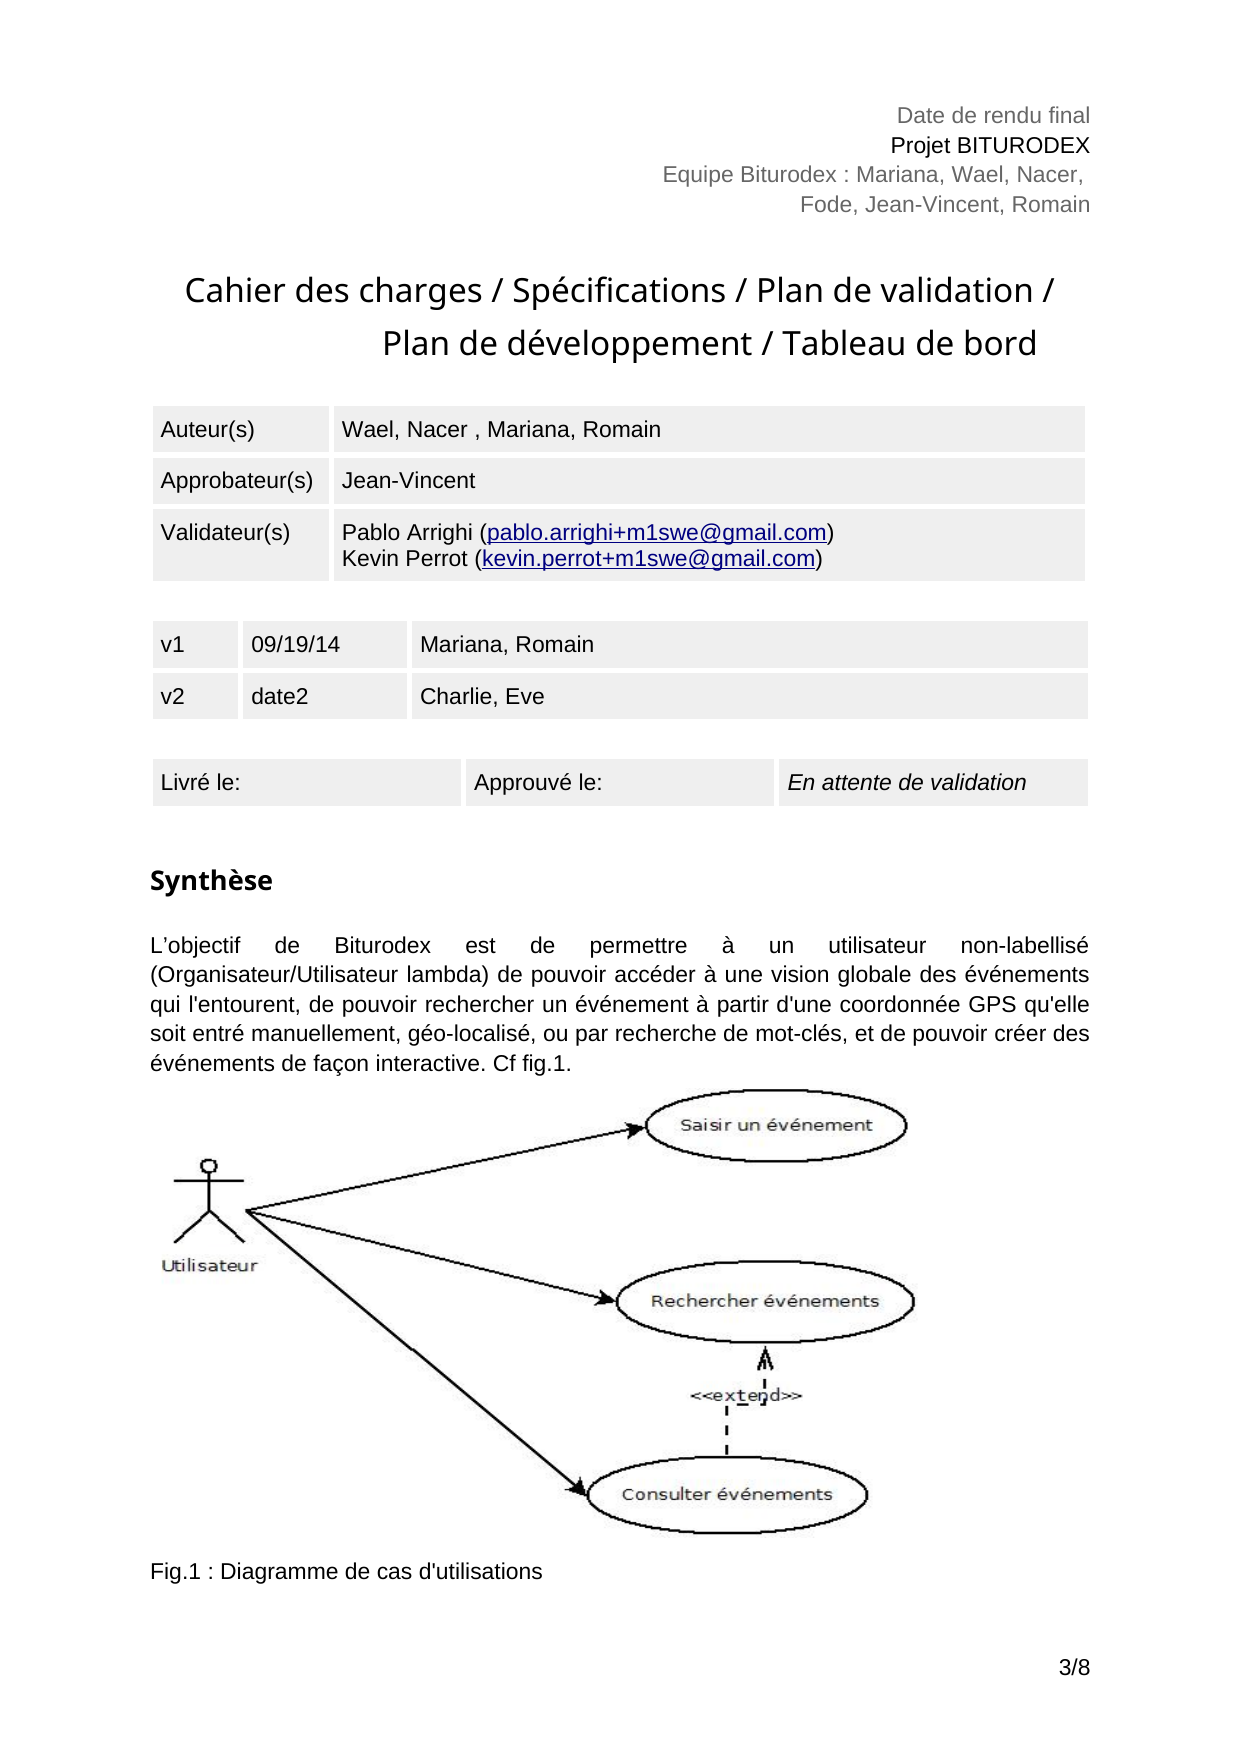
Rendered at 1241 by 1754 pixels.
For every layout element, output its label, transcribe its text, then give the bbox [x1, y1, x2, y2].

table_cell v2 [153, 673, 238, 719]
table_header Approuvé le: [466, 759, 774, 806]
table_cell Approbateur(s) [153, 458, 329, 504]
table_header Mariana, Romain [412, 621, 1088, 668]
table_cell Pablo Arrighi (pablo.arrighi+m1swe@gmail.com) Kevin Perrot (kevin.perrot+m1swe@gmail.com) [334, 509, 1085, 581]
text Fig.1 : Diagramme de cas d'utilisations [150, 1559, 1090, 1584]
table_header 19/09/14 [243, 621, 407, 668]
subtitle Synthèse [150, 861, 1090, 898]
table_cell Validateur(s) [153, 509, 329, 581]
table_cell Charlie, Eve [412, 673, 1088, 719]
subtitle Cahier des charges / Spécifications / Plan de validation / Plan de développement / Tableau de bord [150, 267, 1090, 365]
table_cell date2 [243, 673, 407, 719]
table_header Auteur(s) [153, 406, 329, 452]
table_header v1 [153, 621, 238, 668]
table_header Wael, Nacer , Mariana, Romain [334, 406, 1085, 452]
text L’objectif de Biturodex est de permettre à un utilisateur non-labellisé (Organisateur/Utilisateur lambda) de pouvoir accéder à une vision globale des événements qui l'entourent, de pouvoir rechercher un événement à partir d'une coordonnée GPS qu'elle soit entré manuellement, géo-localisé, ou par recherche de mot-clés, et de pouvoir créer des événements de façon interactive. Cf fig.1. [150, 933, 1090, 1076]
picture [161, 1088, 918, 1538]
table_cell Jean-Vincent [334, 458, 1085, 504]
table_header Livré le: [153, 759, 461, 806]
table_header En attente de validation [779, 759, 1088, 806]
